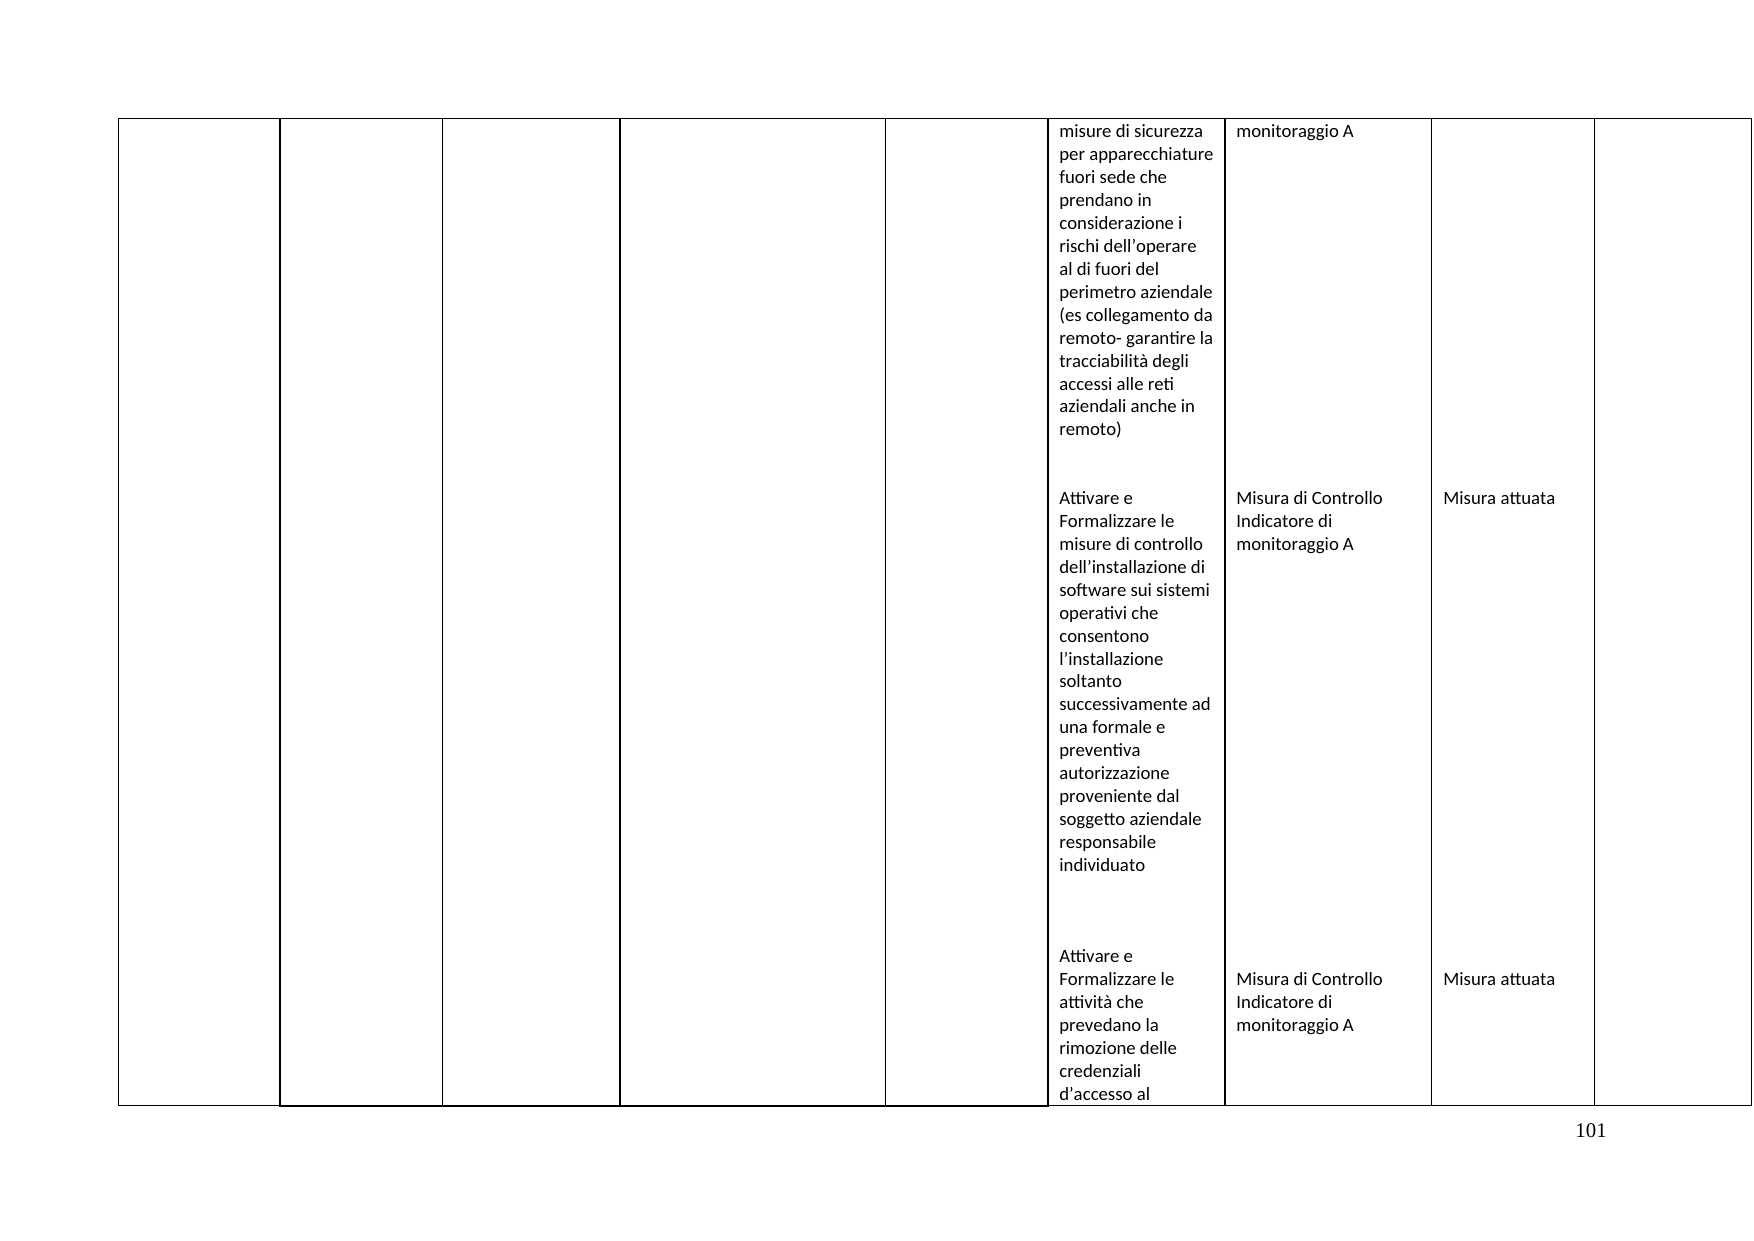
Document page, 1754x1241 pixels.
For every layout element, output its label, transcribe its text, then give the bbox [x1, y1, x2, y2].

table_cell [119, 119, 279, 1105]
table_cell misure di sicurezza per apparecchiature fuori sede che prendano in considerazione i rischi dell’operare al di fuori del perimetro aziendale (es collegamento da remoto- garantire la tracciabilità degli accessi alle reti aziendali anche in remoto) Attivare e Formalizzare le misure di controllo dell’installazione di software sui sistemi operativi che consentono l’installazione soltanto successivamente ad una formale e preventiva autorizzazione proveniente dal soggetto aziendale responsabile individuato Attivare e Formalizzare le attività che prevedano la rimozione delle credenziali d’accesso al [1049, 119, 1224, 1105]
table_cell monitoraggio A Misura di Controllo Indicatore di monitoraggio A Misura di Controllo Indicatore di monitoraggio A [1226, 119, 1431, 1105]
table_cell [281, 119, 442, 1105]
table_cell [443, 119, 619, 1105]
table_cell Misura attuata Misura attuata [1432, 119, 1594, 1105]
table_cell [886, 119, 1047, 1105]
table_cell [1595, 119, 1751, 1105]
table_cell [621, 119, 885, 1105]
